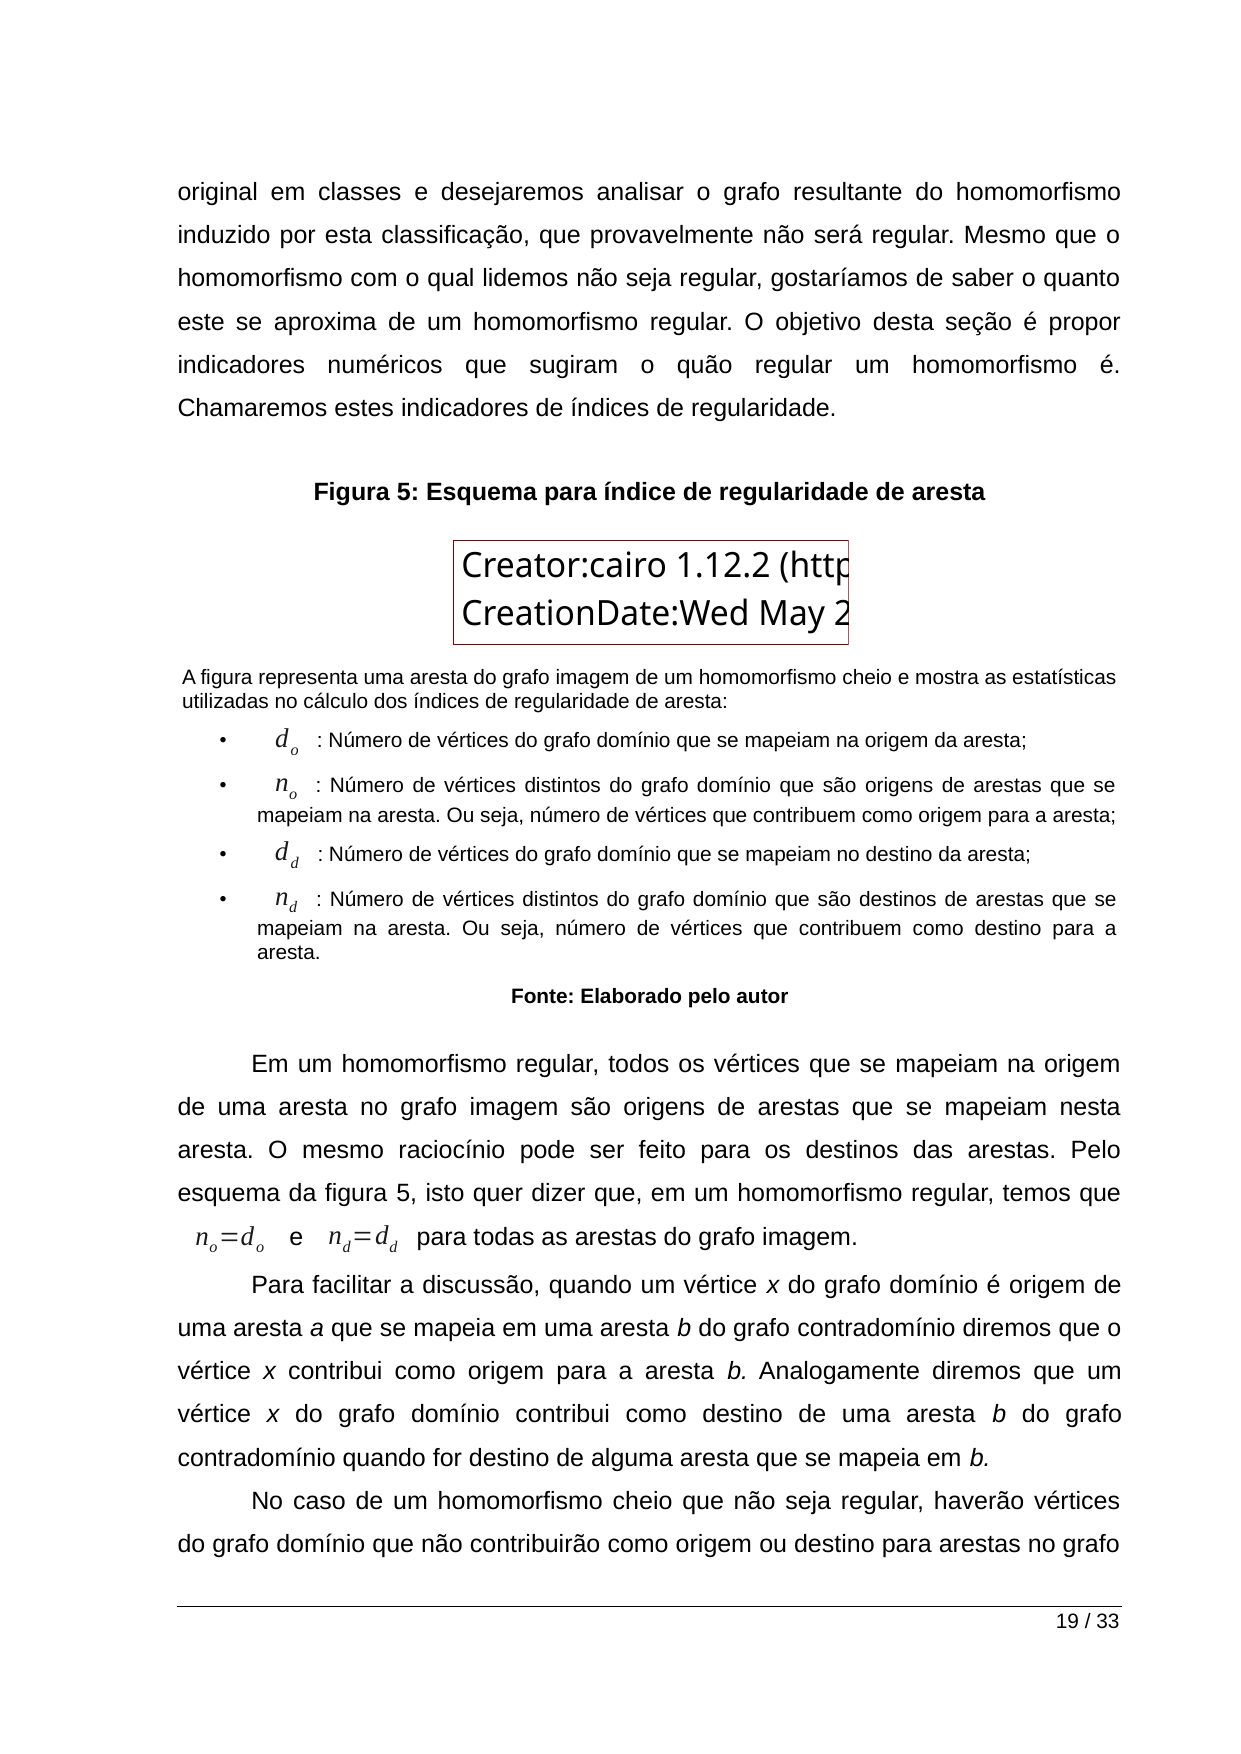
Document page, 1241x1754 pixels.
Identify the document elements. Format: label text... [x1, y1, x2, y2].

list : Número de vértices distintos do grafo domínio que são origens de arestas que se mapeiam na aresta. Ou seja, número de vértices que contribuem como origem para a aresta; [219, 768, 1117, 826]
text A figura representa uma aresta do grafo imagem de um homomorfismo cheio e mostra as estatísticas utilizadas no cálculo dos índices de regularidade de aresta: [182, 528, 1117, 713]
list : Número de vértices do grafo domínio que se mapeiam na origem da aresta; [219, 724, 1117, 758]
list : Número de vértices do grafo domínio que se mapeiam no destino da aresta; [219, 837, 1117, 871]
text Em um homomorfismo regular, todos os vértices que se mapeiam na origem de uma aresta no grafo imagem são origens de arestas que se mapeiam nesta aresta. O mesmo raciocínio pode ser feito para os destinos das arestas. Pelo esquema da figura 5, isto quer dizer que, em um homomorfismo regular, temos que e para todas as arestas do grafo imagem. [177, 1049, 1122, 1256]
text Para facilitar a discussão, quando um vértice x do grafo domínio é origem de uma aresta a que se mapeia em uma aresta b do grafo contradomínio diremos que o vértice x contribui como origem para a aresta b. Analogamente diremos que um vértice x do grafo domínio contribui como destino de uma aresta b do grafo contradomínio quando for destino de alguma aresta que se mapeia em b. [177, 1270, 1122, 1471]
list : Número de vértices distintos do grafo domínio que são destinos de arestas que se mapeiam na aresta. Ou seja, número de vértices que contribuem como destino para a aresta. [219, 882, 1117, 964]
text Fonte: Elaborado pelo autor [182, 984, 1117, 1008]
text Figura 5: Esquema para índice de regularidade de aresta [182, 477, 1117, 505]
text No caso de um homomorfismo cheio que não seja regular, haverão vértices do grafo domínio que não contribuirão como origem ou destino para arestas no grafo [177, 1486, 1122, 1557]
text original em classes e desejaremos analisar o grafo resultante do homomorfismo induzido por esta classificação, que provavelmente não será regular. Mesmo que o homomorfismo com o qual lidemos não seja regular, gostaríamos de saber o quanto este se aproxima de um homomorfismo regular. O objetivo desta seção é propor indicadores numéricos que sugiram o quão regular um homomorfismo é. Chamaremos estes indicadores de índices de regularidade. [177, 177, 1122, 422]
